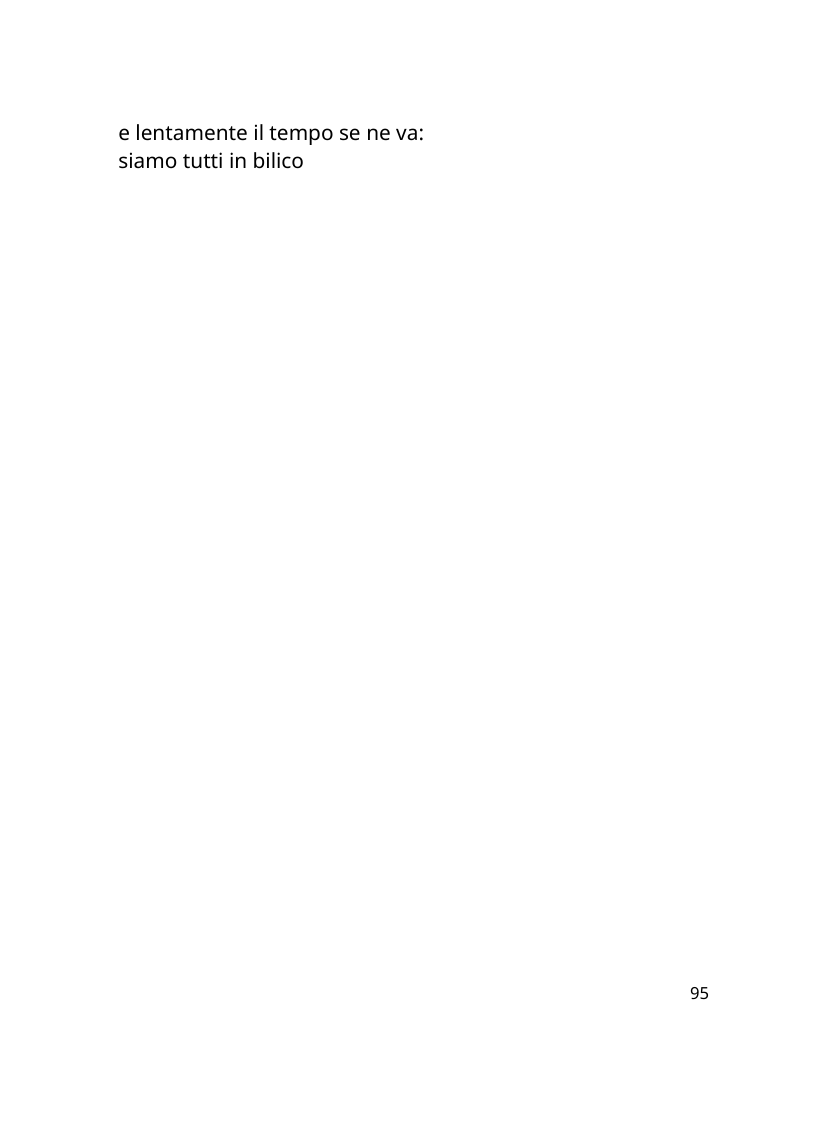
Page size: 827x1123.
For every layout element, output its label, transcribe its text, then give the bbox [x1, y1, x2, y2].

text e lentamente il tempo se ne va: [118, 118, 709, 147]
text siamo tutti in bilico [118, 147, 709, 175]
